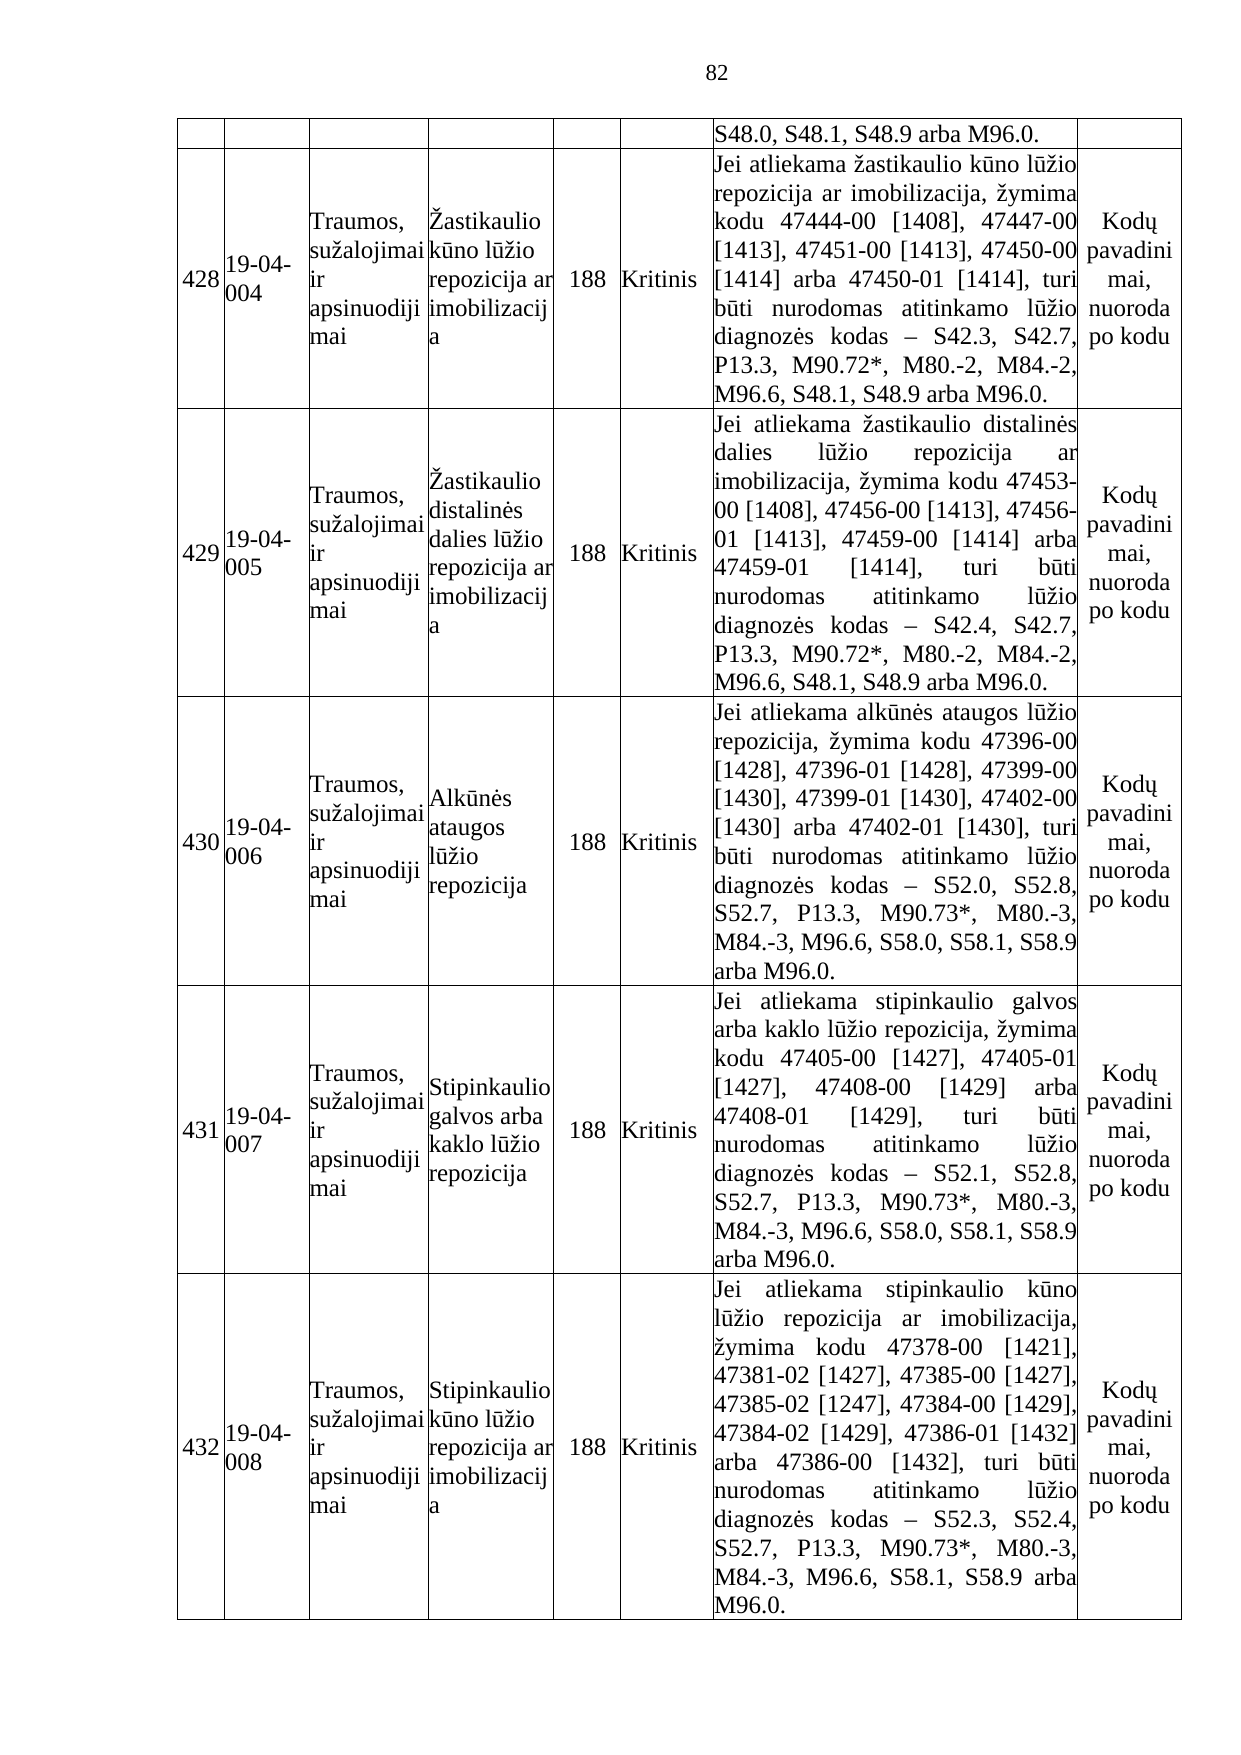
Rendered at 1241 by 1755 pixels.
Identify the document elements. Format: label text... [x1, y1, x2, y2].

table_cell [310, 119, 428, 148]
table_cell Kritinis [621, 149, 713, 408]
table_cell [178, 119, 224, 148]
table_cell [621, 119, 713, 148]
table_cell Kodų pavadinimai, nuoroda po kodu [1078, 986, 1181, 1273]
table_cell Stipinkaulio kūno lūžio repozicija ar imobilizacija [429, 1274, 553, 1619]
table_cell S48.0, S48.1, S48.9 arba M96.0. [714, 119, 1077, 148]
table_cell 19-04-004 [225, 149, 309, 408]
table_cell Traumos, sužalojimai ir apsinuodijimai [310, 149, 428, 408]
table_cell Kodų pavadinimai, nuoroda po kodu [1078, 149, 1181, 408]
table_cell Jei atliekama alkūnės ataugos lūžio repozicija, žymima kodu 47396-00 [1428], 47396-01 [1428], 47399-00 [1430], 47399-01 [1430], 47402-00 [1430] arba 47402-01 [1430], turi būti nurodomas atitinkamo lūžio diagnozės kodas – S52.0, S52.8, S52.7, P13.3, M90.73*, M80.-3, M84.-3, M96.6, S58.0, S58.1, S58.9 arba M96.0. [714, 697, 1077, 985]
table_cell 188 [554, 409, 620, 696]
table_cell Jei atliekama stipinkaulio galvos arba kaklo lūžio repozicija, žymima kodu 47405-00 [1427], 47405-01 [1427], 47408-00 [1429] arba 47408-01 [1429], turi būti nurodomas atitinkamo lūžio diagnozės kodas – S52.1, S52.8, S52.7, P13.3, M90.73*, M80.-3, M84.-3, M96.6, S58.0, S58.1, S58.9 arba M96.0. [714, 986, 1077, 1273]
table_cell Jei atliekama stipinkaulio kūno lūžio repozicija ar imobilizacija, žymima kodu 47378-00 [1421], 47381-02 [1427], 47385-00 [1427], 47385-02 [1247], 47384-00 [1429], 47384-02 [1429], 47386-01 [1432] arba 47386-00 [1432], turi būti nurodomas atitinkamo lūžio diagnozės kodas – S52.3, S52.4, S52.7, P13.3, M90.73*, M80.-3, M84.-3, M96.6, S58.1, S58.9 arba M96.0. [714, 1274, 1077, 1619]
table_cell 430 [178, 697, 224, 985]
table_cell [429, 119, 553, 148]
table_cell Stipinkaulio galvos arba kaklo lūžio repozicija [429, 986, 553, 1273]
table_cell 188 [554, 149, 620, 408]
table_cell Kodų pavadinimai, nuoroda po kodu [1078, 1274, 1181, 1619]
table_cell 429 [178, 409, 224, 696]
table_cell [554, 119, 620, 148]
table_cell Traumos, sužalojimai ir apsinuodijimai [310, 409, 428, 696]
table_cell 19-04-005 [225, 409, 309, 696]
table_cell Žastikaulio distalinės dalies lūžio repozicija ar imobilizacija [429, 409, 553, 696]
table_cell Kodų pavadinimai, nuoroda po kodu [1078, 697, 1181, 985]
table_cell 19-04-007 [225, 986, 309, 1273]
table_cell 432 [178, 1274, 224, 1619]
table_cell Alkūnės ataugos lūžio repozicija [429, 697, 553, 985]
table_cell 19-04-008 [225, 1274, 309, 1619]
table_cell 19-04-006 [225, 697, 309, 985]
table_cell Jei atliekama žastikaulio distalinės dalies lūžio repozicija ar imobilizacija, žymima kodu 47453-00 [1408], 47456-00 [1413], 47456-01 [1413], 47459-00 [1414] arba 47459-01 [1414], turi būti nurodomas atitinkamo lūžio diagnozės kodas – S42.4, S42.7, P13.3, M90.72*, M80.-2, M84.-2, M96.6, S48.1, S48.9 arba M96.0. [714, 409, 1077, 696]
table_cell Kodų pavadinimai, nuoroda po kodu [1078, 409, 1181, 696]
table_cell [1078, 119, 1181, 148]
table_cell Traumos, sužalojimai ir apsinuodijimai [310, 697, 428, 985]
table_cell 188 [554, 986, 620, 1273]
table_cell Jei atliekama žastikaulio kūno lūžio repozicija ar imobilizacija, žymima kodu 47444-00 [1408], 47447-00 [1413], 47451-00 [1413], 47450-00 [1414] arba 47450-01 [1414], turi būti nurodomas atitinkamo lūžio diagnozės kodas – S42.3, S42.7, P13.3, M90.72*, M80.-2, M84.-2, M96.6, S48.1, S48.9 arba M96.0. [714, 149, 1077, 408]
table_cell Kritinis [621, 697, 713, 985]
table_cell 428 [178, 149, 224, 408]
table_cell Traumos, sužalojimai ir apsinuodijimai [310, 986, 428, 1273]
table_cell Žastikaulio kūno lūžio repozicija ar imobilizacija [429, 149, 553, 408]
table_cell [225, 119, 309, 148]
table_cell 431 [178, 986, 224, 1273]
table_cell 188 [554, 1274, 620, 1619]
table_cell 188 [554, 697, 620, 985]
table_cell Kritinis [621, 986, 713, 1273]
table_cell Kritinis [621, 409, 713, 696]
table_cell Traumos, sužalojimai ir apsinuodijimai [310, 1274, 428, 1619]
table_cell Kritinis [621, 1274, 713, 1619]
